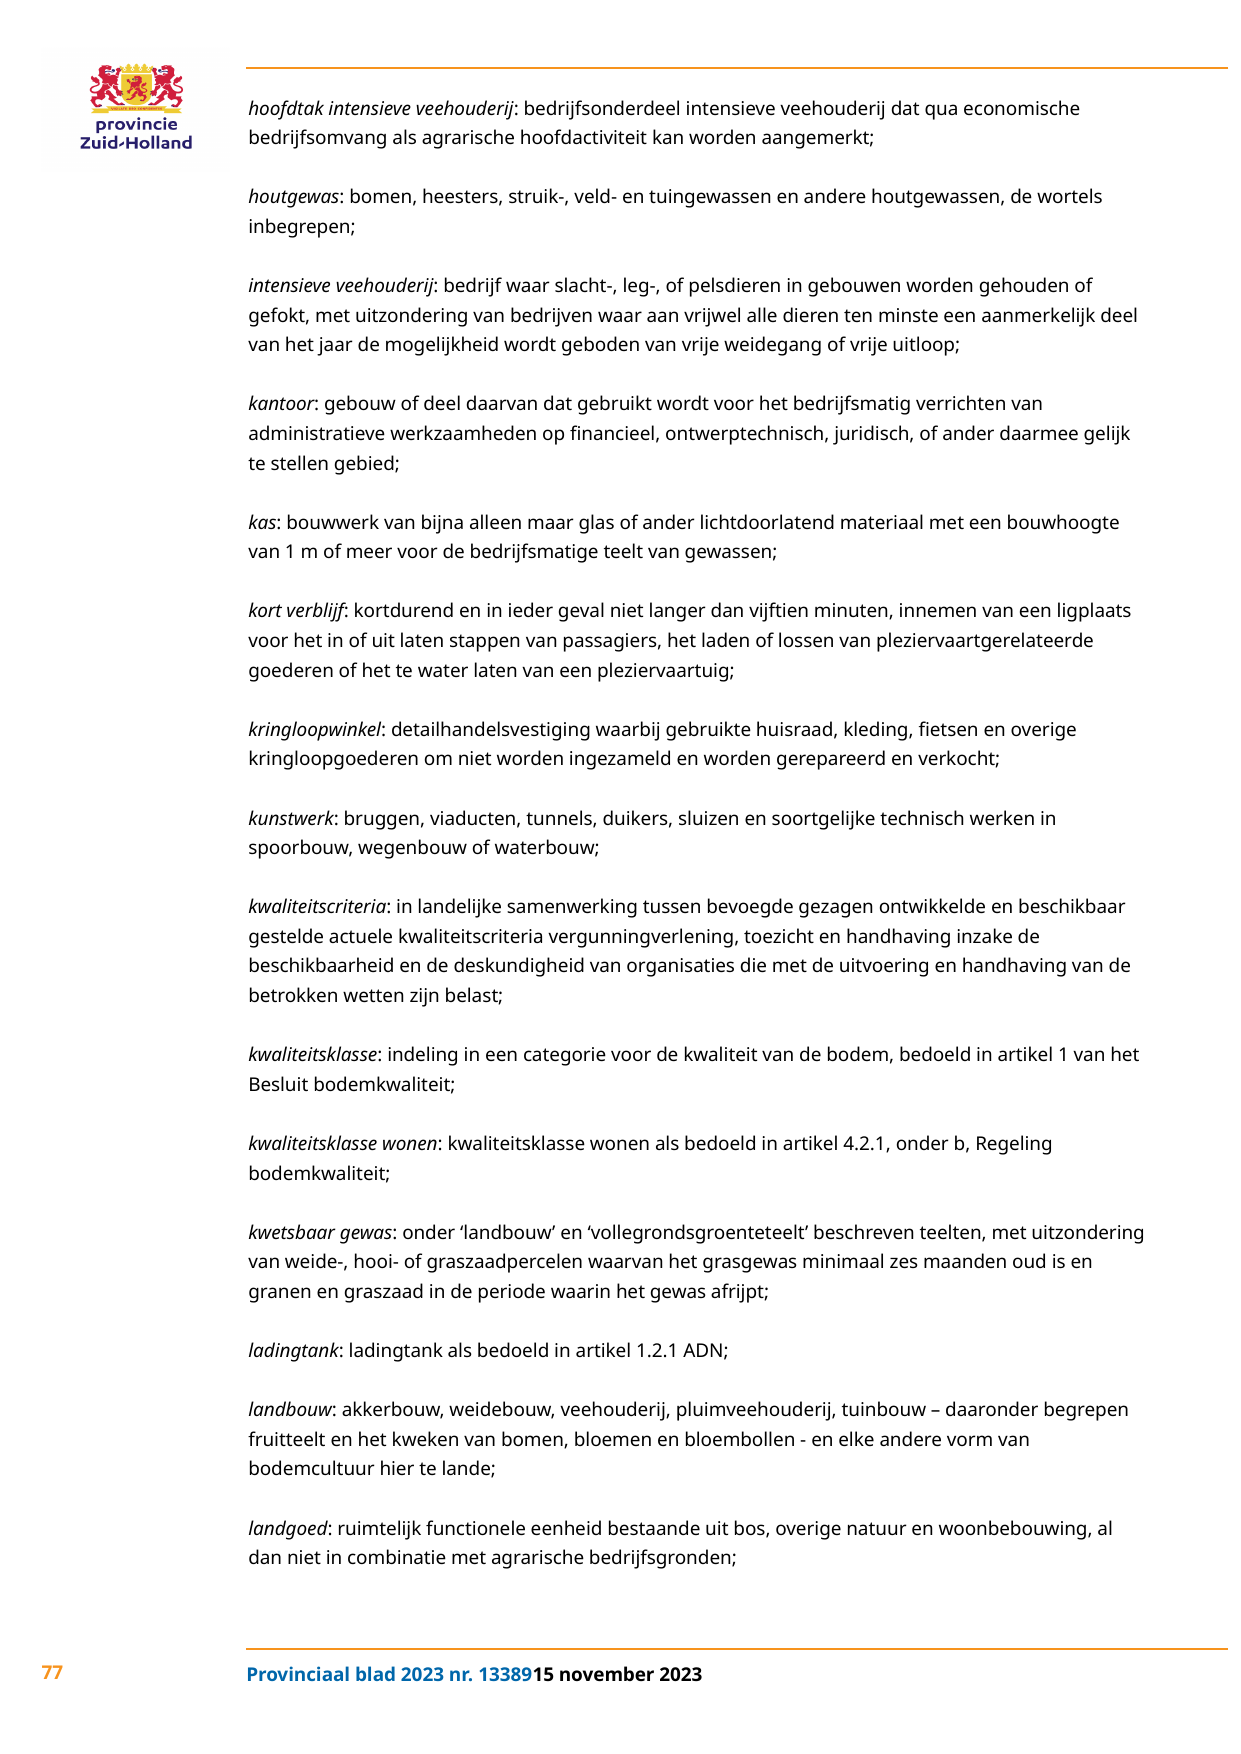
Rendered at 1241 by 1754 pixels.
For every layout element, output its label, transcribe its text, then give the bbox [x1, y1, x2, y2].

text ladingtank: ladingtank als bedoeld in artikel 1.2.1 ADN; [248, 1337, 1152, 1363]
text kwaliteitscriteria: in landelijke samenwerking tussen bevoegde gezagen ontwikkelde en beschikbaar gestelde actuele kwaliteitscriteria vergunningverlening, toezicht en handhaving inzake de beschikbaarheid en de deskundigheid van organisaties die met de uitvoering en handhaving van de betrokken wetten zijn belast; [248, 893, 1152, 1008]
text kwaliteitsklasse wonen: kwaliteitsklasse wonen als bedoeld in artikel 4.2.1, onder b, Regeling bodemkwaliteit; [248, 1130, 1152, 1186]
text kunstwerk: bruggen, viaducten, tunnels, duikers, sluizen en soortgelijke technisch werken in spoorbouw, wegenbouw of waterbouw; [248, 805, 1152, 860]
text kwaliteitsklasse: indeling in een categorie voor de kwaliteit van de bodem, bedoeld in artikel 1 van het Besluit bodemkwaliteit; [248, 1041, 1152, 1097]
text kas: bouwwerk van bijna alleen maar glas of ander lichtdoorlatend materiaal met een bouwhoogte van 1 m of meer voor de bedrijfsmatige teelt van gewassen; [248, 509, 1152, 564]
text landbouw: akkerbouw, weidebouw, veehouderij, pluimveehouderij, tuinbouw – daaronder begrepen fruitteelt en het kweken van bomen, bloemen en bloembollen - en elke andere vorm van bodemcultuur hier te lande; [248, 1396, 1152, 1481]
text kwetsbaar gewas: onder ‘landbouw’ en ‘vollegrondsgroenteteelt’ beschreven teelten, met uitzondering van weide-, hooi- of graszaadpercelen waarvan het grasgewas minimaal zes maanden oud is en granen en graszaad in de periode waarin het gewas afrijpt; [248, 1219, 1152, 1304]
text intensieve veehouderij: bedrijf waar slacht-, leg-, of pelsdieren in gebouwen worden gehouden of gefokt, met uitzondering van bedrijven waar aan vrijwel alle dieren ten minste een aanmerkelijk deel van het jaar de mogelijkheid wordt geboden van vrije weidegang of vrije uitloop; [248, 272, 1152, 357]
text houtgewas: bomen, heesters, struik-, veld- en tuingewassen en andere houtgewassen, de wortels inbegrepen; [248, 183, 1152, 239]
text hoofdtak intensieve veehouderij: bedrijfsonderdeel intensieve veehouderij dat qua economische bedrijfsomvang als agrarische hoofdactiviteit kan worden aangemerkt; [248, 95, 1152, 150]
text kringloopwinkel: detailhandelsvestiging waarbij gebruikte huisraad, kleding, fietsen en overige kringloopgoederen om niet worden ingezameld en worden gerepareerd en verkocht; [248, 716, 1152, 771]
text landgoed: ruimtelijk functionele eenheid bestaande uit bos, overige natuur en woonbebouwing, al dan niet in combinatie met agrarische bedrijfsgronden; [248, 1515, 1152, 1570]
picture [41, 47, 231, 172]
text kantoor: gebouw of deel daarvan dat gebruikt wordt voor het bedrijfsmatig verrichten van administratieve werkzaamheden op financieel, ontwerptechnisch, juridisch, of ander daarmee gelijk te stellen gebied; [248, 391, 1152, 476]
text kort verblijf: kortdurend en in ieder geval niet langer dan vijftien minuten, innemen van een ligplaats voor het in of uit laten stappen van passagiers, het laden of lossen van pleziervaartgerelateerde goederen of het te water laten van een pleziervaartuig; [248, 598, 1152, 683]
